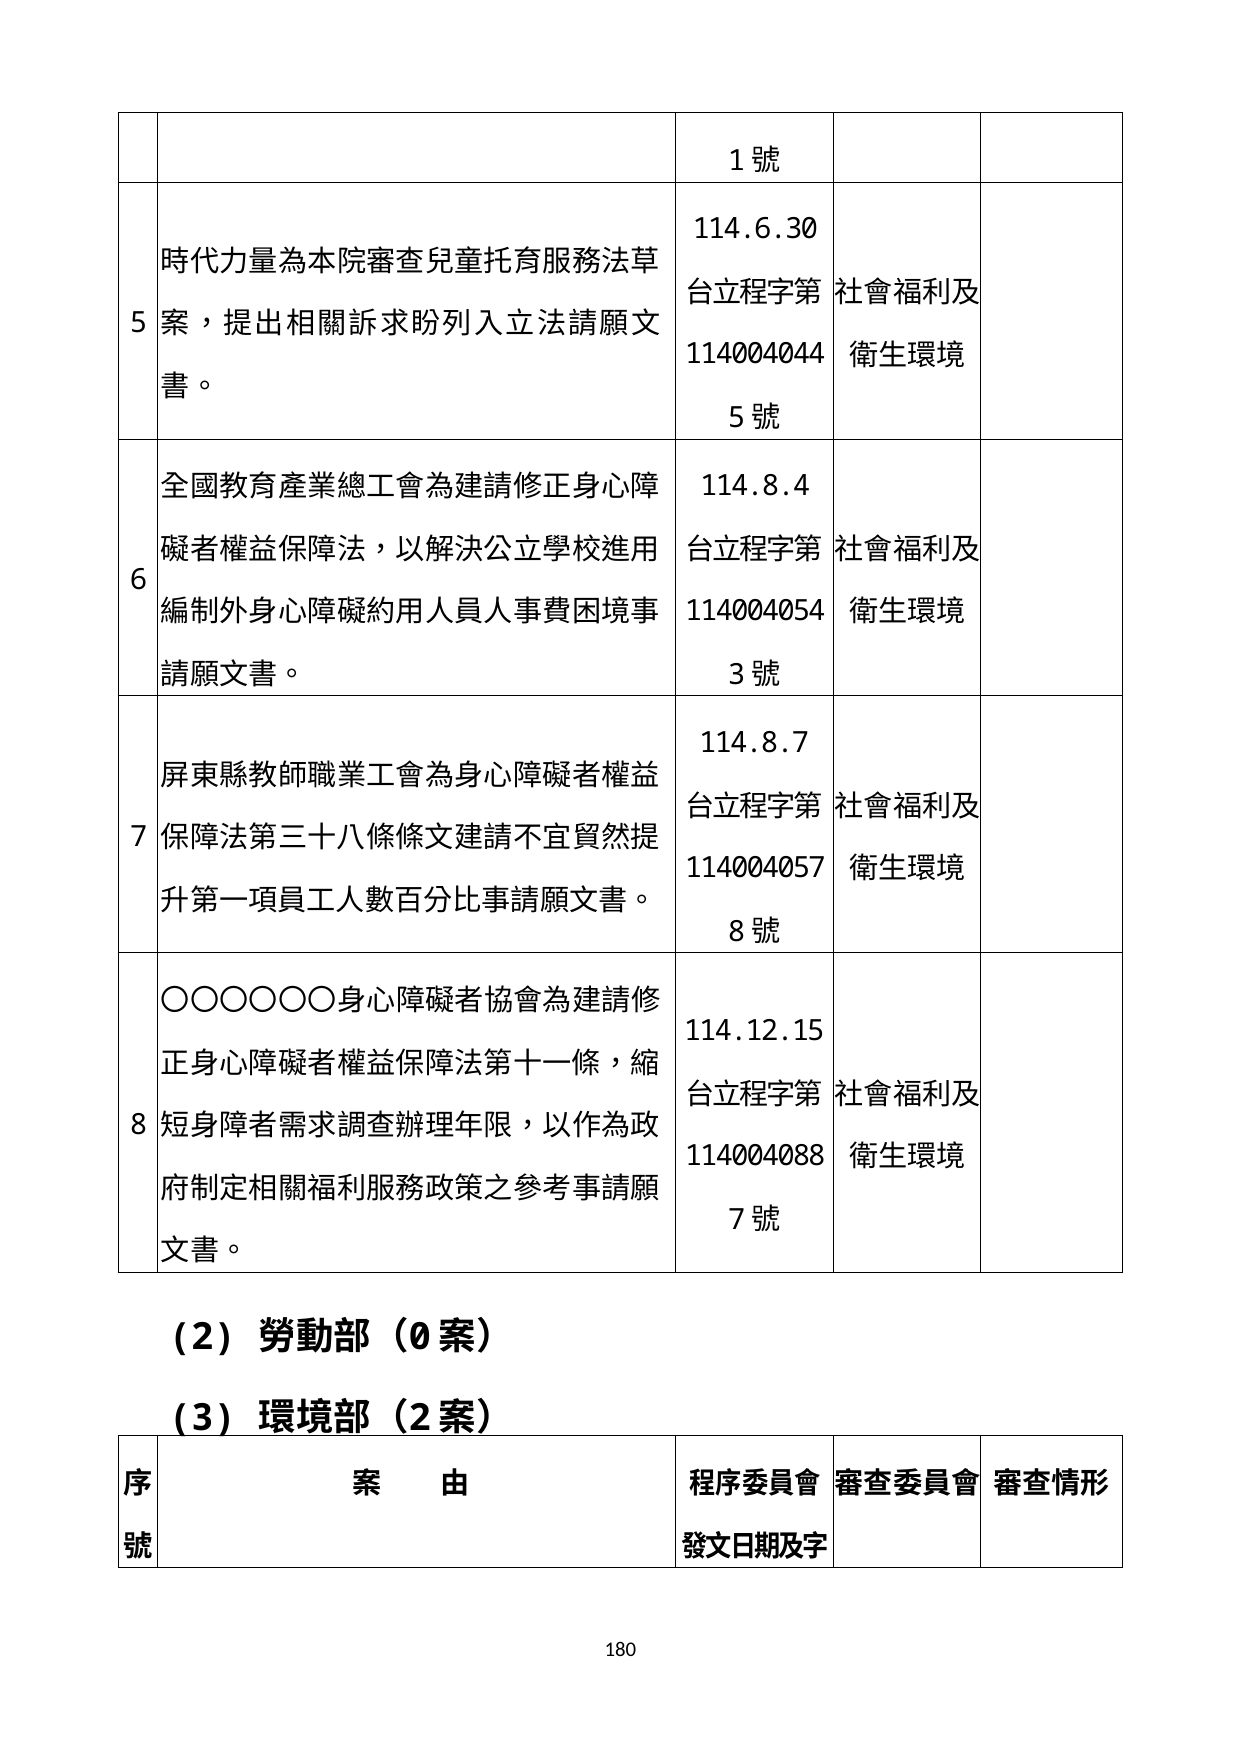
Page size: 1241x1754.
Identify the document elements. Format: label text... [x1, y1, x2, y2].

table_cell [119, 953, 157, 1272]
table_cell 1號 [676, 113, 833, 182]
list 勞動部（0案） [168, 1291, 1122, 1354]
table_header 序號 [119, 1436, 157, 1567]
table_cell 114.6.30 台立程字第1140040445號 [676, 183, 833, 438]
table_cell 全國教育產業總工會為建請修正身心障礙者權益保障法，以解決公立學校進用編制外身心障礙約用人員人事費困境事請願文書。 [158, 440, 675, 695]
table_cell 社會福利及衛生環境 [834, 696, 980, 952]
table_cell [981, 183, 1122, 438]
table_cell 114.12.15 台立程字第1140040887號 [676, 953, 833, 1272]
table_cell [158, 113, 675, 182]
table_header 案 由 [158, 1436, 675, 1567]
table_cell [119, 183, 157, 438]
table_cell 社會福利及衛生環境 [834, 953, 980, 1272]
table_cell [119, 440, 157, 695]
table_cell [834, 113, 980, 182]
table_cell [981, 440, 1122, 695]
table_cell [981, 113, 1122, 182]
table_header 審查委員會 [834, 1436, 980, 1567]
table_header 程序委員會 發文日期及字 [676, 1436, 833, 1567]
table_cell [119, 696, 157, 952]
table_cell 社會福利及衛生環境 [834, 183, 980, 438]
table_cell 時代力量為本院審查兒童托育服務法草案，提出相關訴求盼列入立法請願文書。 [158, 183, 675, 438]
table_cell 〇〇〇〇〇〇身心障礙者協會為建請修正身心障礙者權益保障法第十一條，縮短身障者需求調查辦理年限，以作為政府制定相關福利服務政策之參考事請願文書。 [158, 953, 675, 1272]
table_cell 社會福利及衛生環境 [834, 440, 980, 695]
table_cell 114.8.7 台立程字第1140040578號 [676, 696, 833, 952]
table_cell [119, 113, 157, 182]
table_cell [981, 696, 1122, 952]
list 環境部（2案） [168, 1373, 1122, 1435]
table_cell 114.8.4 台立程字第1140040543號 [676, 440, 833, 695]
table_header 審查情形 [981, 1436, 1122, 1567]
table_cell 屏東縣教師職業工會為身心障礙者權益保障法第三十八條條文建請不宜貿然提升第一項員工人數百分比事請願文書。 [158, 696, 675, 952]
table_cell [981, 953, 1122, 1272]
